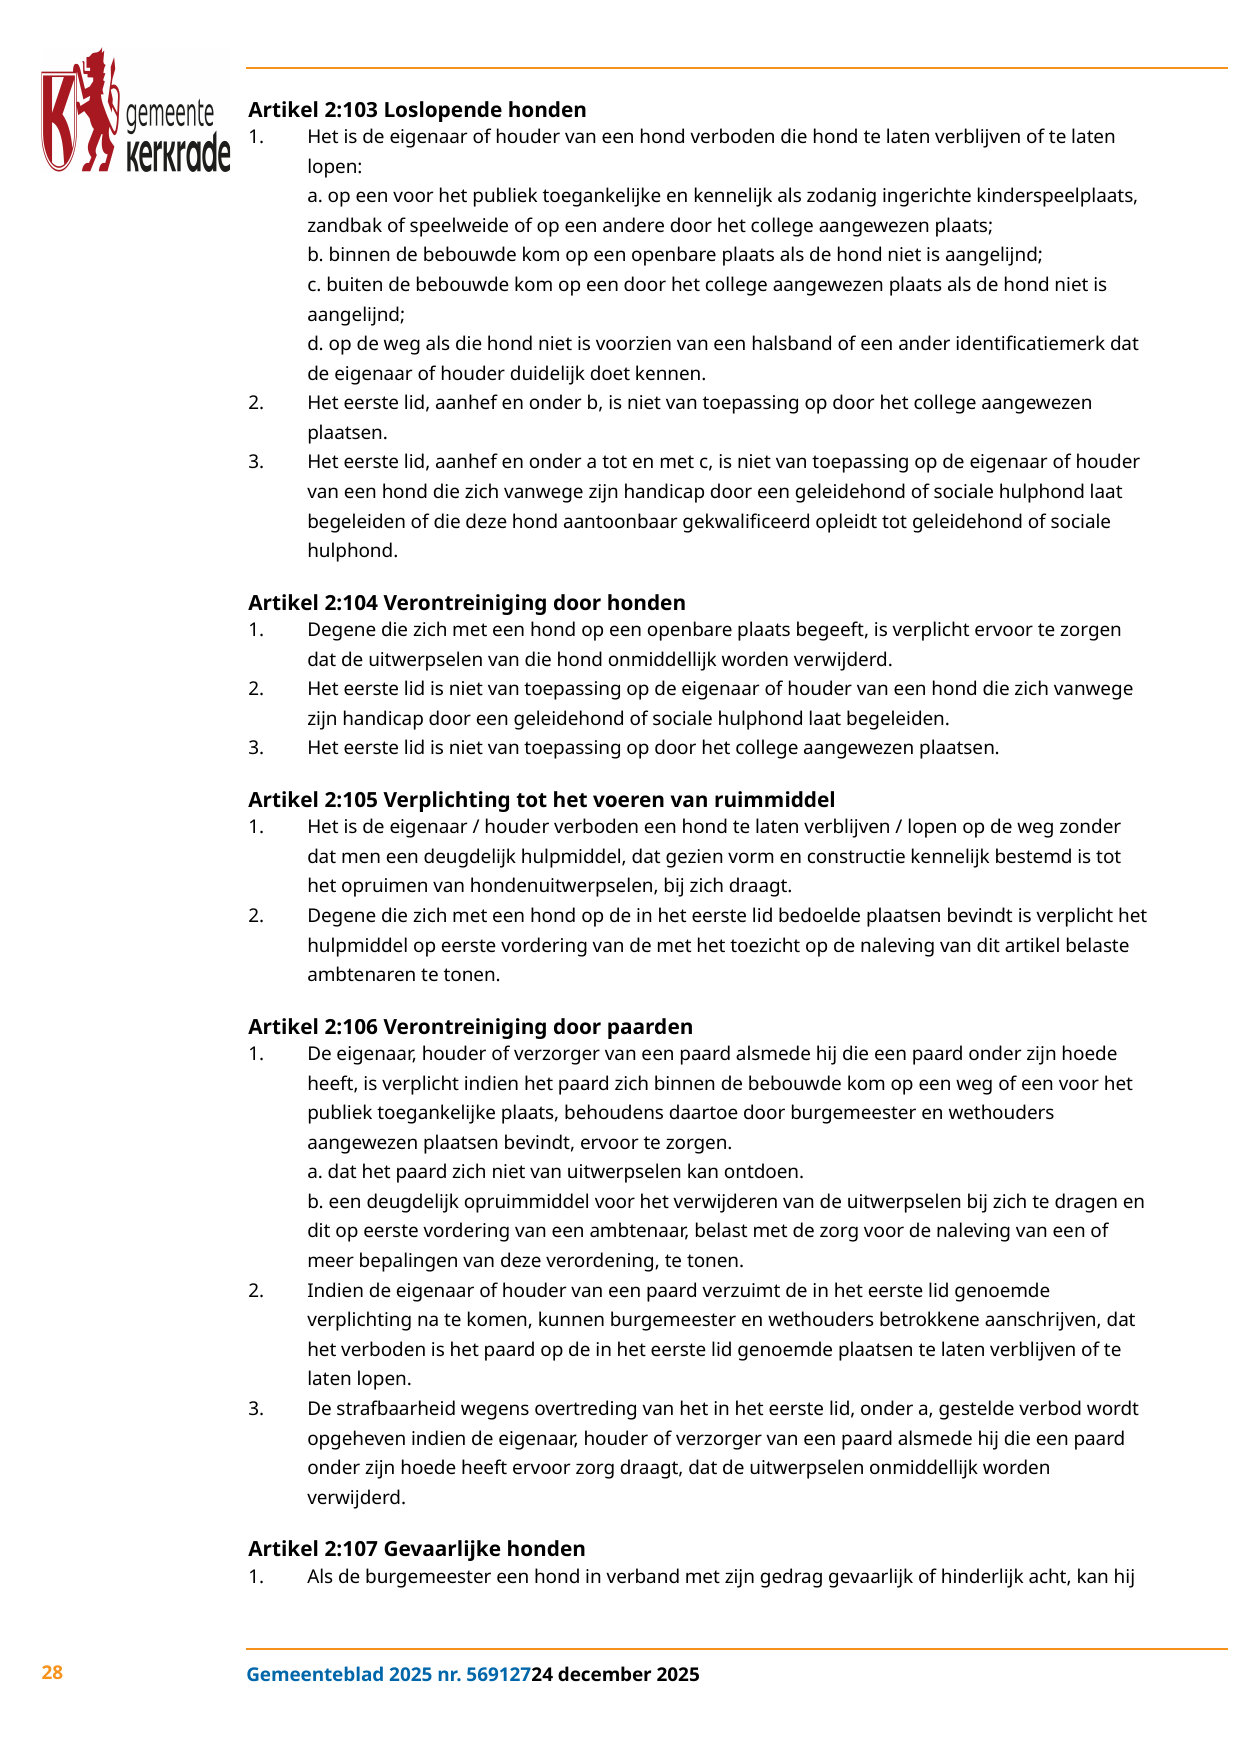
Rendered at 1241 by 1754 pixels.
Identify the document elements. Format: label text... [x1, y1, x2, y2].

text Artikel 2:106 Verontreiniging door paarden [248, 1012, 1152, 1040]
list c. buiten de bebouwde kom op een door het college aangewezen plaats als de hond niet is aangelijnd; [248, 271, 1152, 326]
list Het is de eigenaar of houder van een hond verboden die hond te laten verblijven of te laten lopen: [248, 123, 1152, 178]
text Artikel 2:103 Loslopende honden [248, 95, 1152, 123]
list De eigenaar, houder of verzorger van een paard alsmede hij die een paard onder zijn hoede heeft, is verplicht indien het paard zich binnen de bebouwde kom op een weg of een voor het publiek toegankelijke plaats, behoudens daartoe door burgemeester en wethouders aangewezen plaatsen bevindt, ervoor te zorgen. [248, 1040, 1152, 1155]
list Het eerste lid, aanhef en onder b, is niet van toepassing op door het college aangewezen plaatsen. [248, 389, 1152, 445]
text Artikel 2:105 Verplichting tot het voeren van ruimmiddel [248, 785, 1152, 813]
list a. op een voor het publiek toegankelijke en kennelijk als zodanig ingerichte kinderspeelplaats, zandbak of speelweide of op een andere door het college aangewezen plaats; [248, 182, 1152, 238]
list De strafbaarheid wegens overtreding van het in het eerste lid, onder a, gestelde verbod wordt opgeheven indien de eigenaar, houder of verzorger van een paard alsmede hij die een paard onder zijn hoede heeft ervoor zorg draagt, dat de uitwerpselen onmiddellijk worden verwijderd. [248, 1395, 1152, 1510]
list Indien de eigenaar of houder van een paard verzuimt de in het eerste lid genoemde verplichting na te komen, kunnen burgemeester en wethouders betrokkene aanschrijven, dat het verboden is het paard op de in het eerste lid genoemde plaatsen te laten verblijven of te laten lopen. [248, 1277, 1152, 1391]
list Het eerste lid, aanhef en onder a tot en met c, is niet van toepassing op de eigenaar of houder van een hond die zich vanwege zijn handicap door een geleidehond of sociale hulphond laat begeleiden of die deze hond aantoonbaar gekwalificeerd opleidt tot geleidehond of sociale hulphond. [248, 449, 1152, 563]
list Als de burgemeester een hond in verband met zijn gedrag gevaarlijk of hinderlijk acht, kan hij [248, 1563, 1152, 1588]
list d. op de weg als die hond niet is voorzien van een halsband of een ander identificatiemerk dat de eigenaar of houder duidelijk doet kennen. [248, 330, 1152, 386]
picture [41, 47, 231, 172]
list Degene die zich met een hond op een openbare plaats begeeft, is verplicht ervoor te zorgen dat de uitwerpselen van die hond onmiddellijk worden verwijderd. [248, 616, 1152, 672]
list Degene die zich met een hond op de in het eerste lid bedoelde plaatsen bevindt is verplicht het hulpmiddel op eerste vordering van de met het toezicht op de naleving van dit artikel belaste ambtenaren te tonen. [248, 902, 1152, 987]
list Het is de eigenaar / houder verboden een hond te laten verblijven / lopen op de weg zonder dat men een deugdelijk hulpmiddel, dat gezien vorm en constructie kennelijk bestemd is tot het opruimen van hondenuitwerpselen, bij zich draagt. [248, 813, 1152, 898]
list Het eerste lid is niet van toepassing op de eigenaar of houder van een hond die zich vanwege zijn handicap door een geleidehond of sociale hulphond laat begeleiden. [248, 675, 1152, 731]
list b. een deugdelijk opruimmiddel voor het verwijderen van de uitwerpselen bij zich te dragen en dit op eerste vordering van een ambtenaar, belast met de zorg voor de naleving van een of meer bepalingen van deze verordening, te tonen. [248, 1188, 1152, 1273]
list b. binnen de bebouwde kom op een openbare plaats als de hond niet is aangelijnd; [248, 242, 1152, 267]
text Artikel 2:107 Gevaarlijke honden [248, 1534, 1152, 1563]
list a. dat het paard zich niet van uitwerpselen kan ontdoen. [248, 1158, 1152, 1184]
list Het eerste lid is niet van toepassing op door het college aangewezen plaatsen. [248, 734, 1152, 760]
text Artikel 2:104 Verontreiniging door honden [248, 588, 1152, 616]
